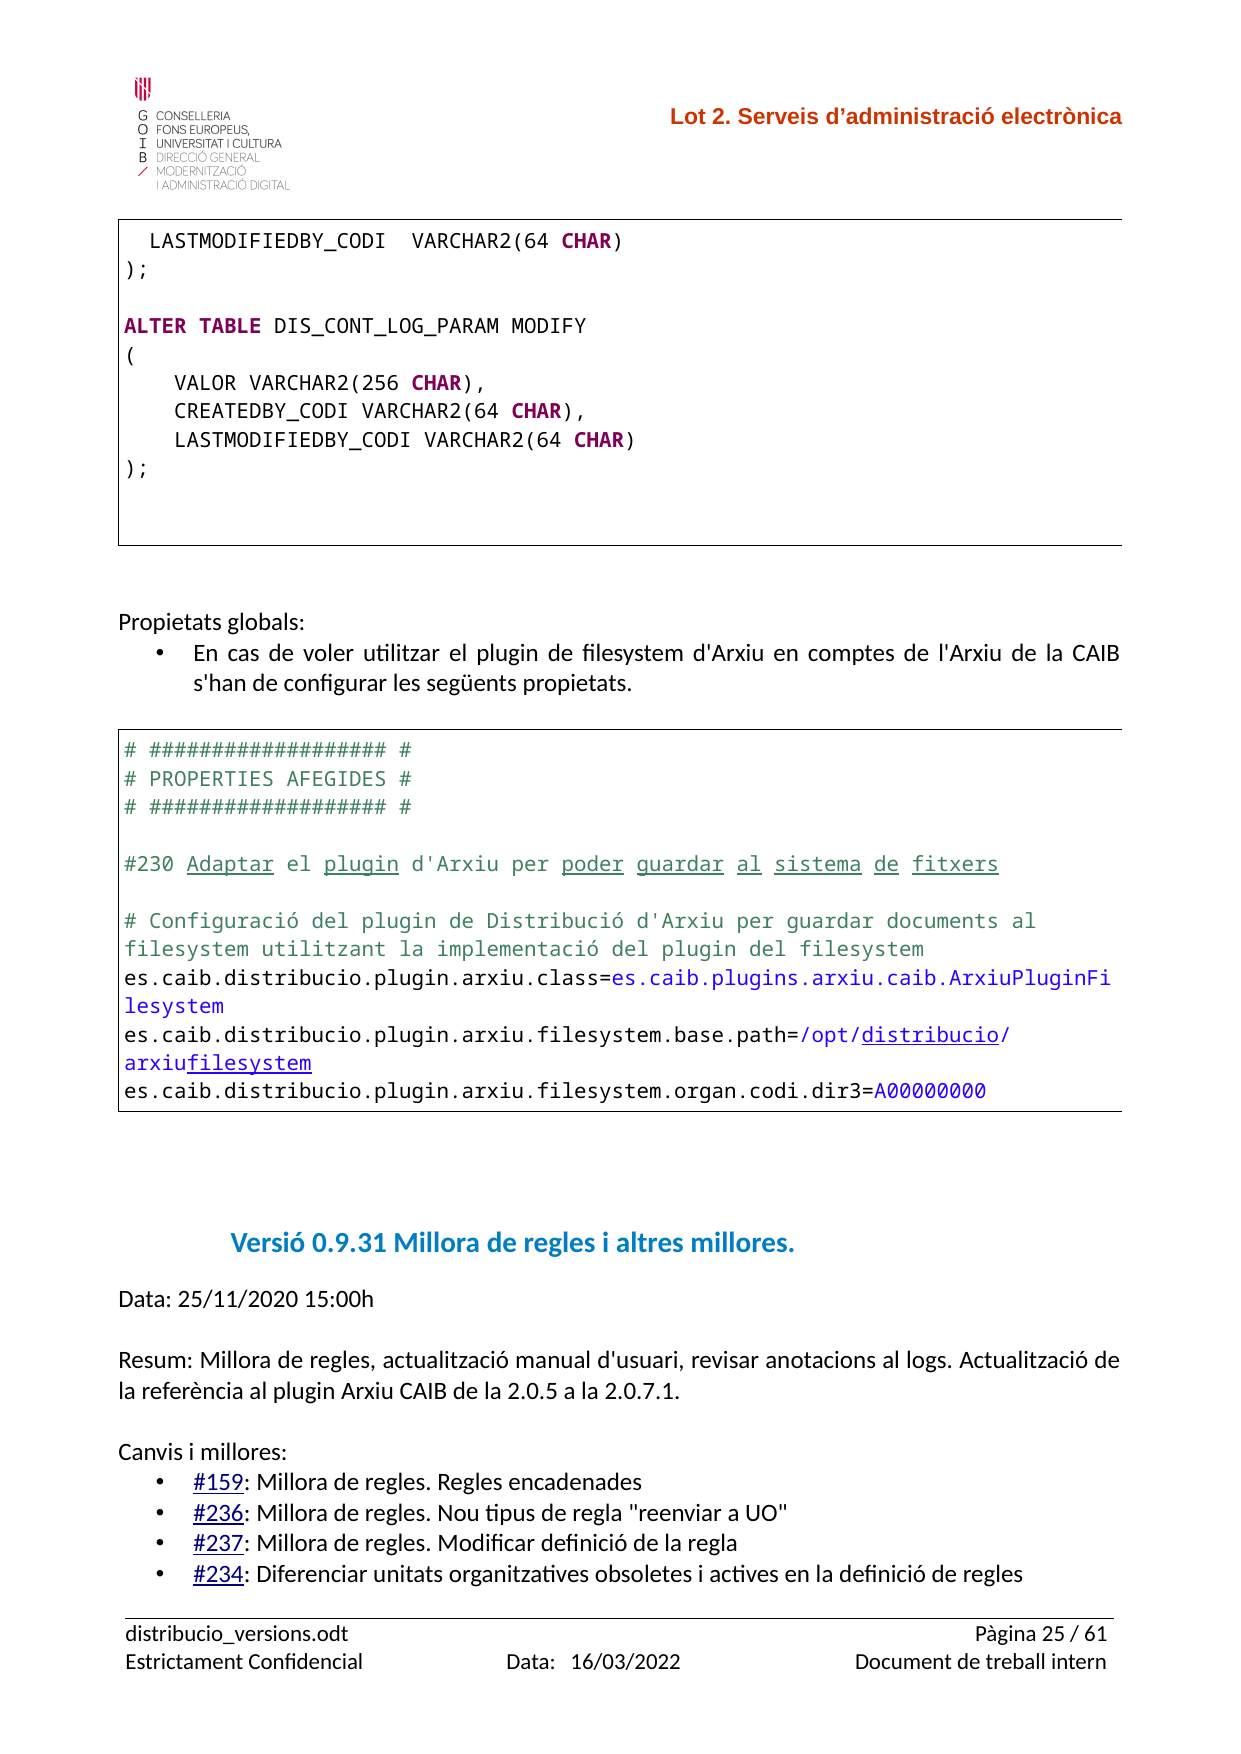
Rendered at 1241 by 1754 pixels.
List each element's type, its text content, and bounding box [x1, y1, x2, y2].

list En cas de voler utilitzar el plugin de filesystem d'Arxiu en comptes de l'Arxiu de la CAIB s'han de configurar les següents propietats. [156, 637, 1122, 698]
subtitle Versió 0.9.31 Millora de regles i altres millores. [153, 1224, 1122, 1260]
picture [126, 70, 299, 197]
text Propietats globals: [118, 607, 1122, 637]
text Data: 25/11/2020 15:00h [118, 1283, 1122, 1314]
text Canvis i millores: [118, 1436, 1122, 1466]
list #237: Millora de regles. Modificar definició de la regla [156, 1527, 1122, 1558]
table_header LASTMODIFIEDBY_CODI VARCHAR2(64 CHAR) ); ALTER TABLE DIS_CONT_LOG_PARAM MODIFY ( VALOR VARCHAR2(256 CHAR), CREATEDBY_CODI VARCHAR2(64 CHAR), LASTMODIFIEDBY_CODI VARCHAR2(64 CHAR) ); [119, 220, 1122, 544]
text Resum: Millora de regles, actualització manual d'usuari, revisar anotacions al logs. Actualització de la referència al plugin Arxiu CAIB de la 2.0.5 a la 2.0.7.1. [118, 1344, 1122, 1405]
list #159: Millora de regles. Regles encadenades [156, 1466, 1122, 1497]
table_header # ################### # # PROPERTIES AFEGIDES # # ################### # #230 Adaptar el plugin d'Arxiu per poder guardar al sistema de fitxers # Configuració del plugin de Distribució d'Arxiu per guardar documents al filesystem utilitzant la implementació del plugin del filesystem es.caib.distribucio.plugin.arxiu.class=es.caib.plugins.arxiu.caib.ArxiuPluginFilesystem es.caib.distribucio.plugin.arxiu.filesystem.base.path=/opt/distribucio/arxiufilesystem es.caib.distribucio.plugin.arxiu.filesystem.organ.codi.dir3=A00000000 [119, 730, 1122, 1111]
list #236: Millora de regles. Nou tipus de regla "reenviar a UO" [156, 1497, 1122, 1527]
list #234: Diferenciar unitats organitzatives obsoletes i actives en la definició de regles [156, 1558, 1122, 1588]
